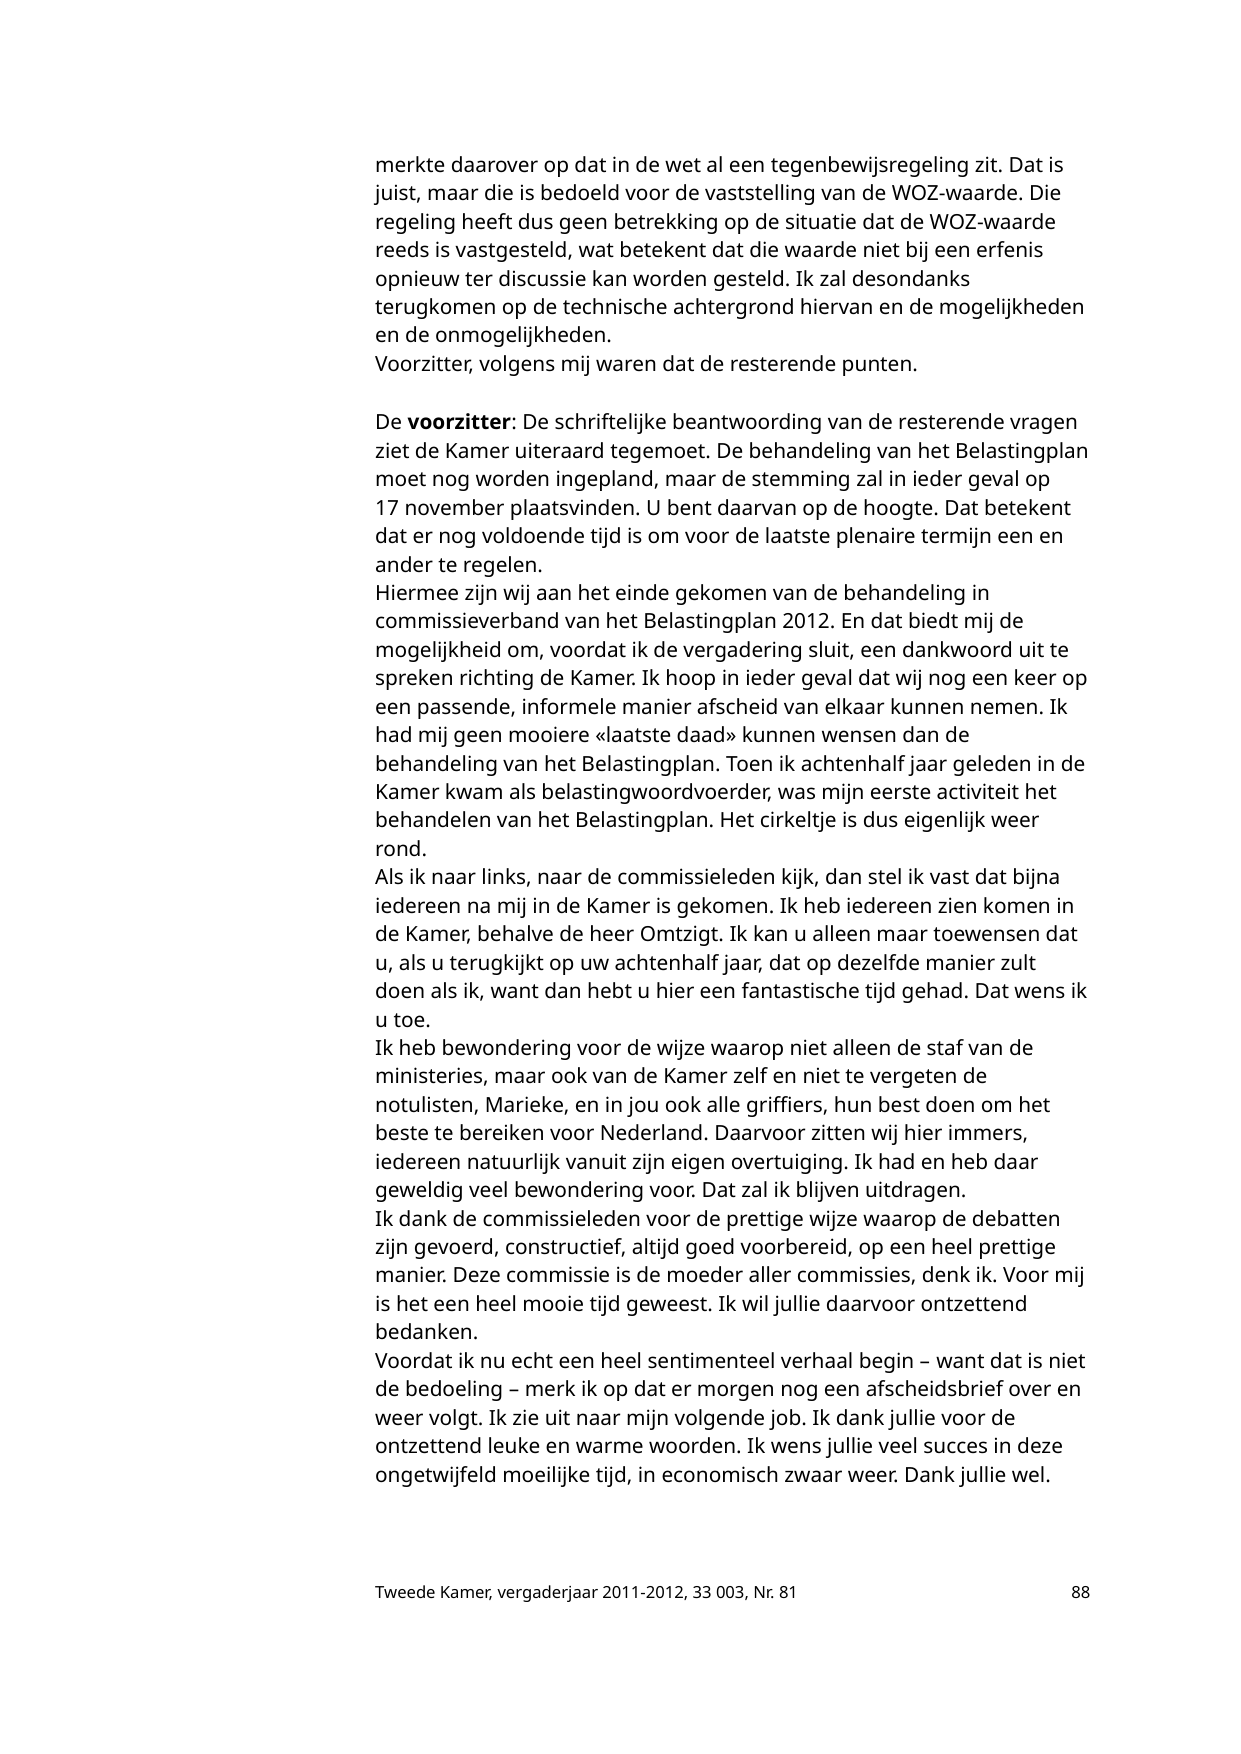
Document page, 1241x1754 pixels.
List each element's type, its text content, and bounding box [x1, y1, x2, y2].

text Voorzitter, volgens mij waren dat de resterende punten. [375, 349, 1090, 377]
text Ik dank de commissieleden voor de prettige wijze waarop de debatten zijn gevoerd, constructief, altijd goed voorbereid, op een heel prettige manier. Deze commissie is de moeder aller commissies, denk ik. Voor mij is het een heel mooie tijd geweest. Ik wil jullie daarvoor ontzettend bedanken. [375, 1204, 1090, 1346]
text Ik heb bewondering voor de wijze waarop niet alleen de staf van de ministeries, maar ook van de Kamer zelf en niet te vergeten de notulisten, Marieke, en in jou ook alle griffiers, hun best doen om het beste te bereiken voor Nederland. Daarvoor zitten wij hier immers, iedereen natuurlijk vanuit zijn eigen overtuiging. Ik had en heb daar geweldig veel bewondering voor. Dat zal ik blijven uitdragen. [375, 1033, 1090, 1204]
text Als ik naar links, naar de commissieleden kijk, dan stel ik vast dat bijna iedereen na mij in de Kamer is gekomen. Ik heb iedereen zien komen in de Kamer, behalve de heer Omtzigt. Ik kan u alleen maar toewensen dat u, als u terugkijkt op uw achtenhalf jaar, dat op dezelfde manier zult doen als ik, want dan hebt u hier een fantastische tijd gehad. Dat wens ik u toe. [375, 862, 1090, 1033]
text merkte daarover op dat in de wet al een tegenbewijsregeling zit. Dat is juist, maar die is bedoeld voor de vaststelling van de WOZ-waarde. Die regeling heeft dus geen betrekking op de situatie dat de WOZ-waarde reeds is vastgesteld, wat betekent dat die waarde niet bij een erfenis opnieuw ter discussie kan worden gesteld. Ik zal desondanks terugkomen op de technische achtergrond hiervan en de mogelijkheden en de onmogelijkheden. [375, 150, 1090, 349]
text Voordat ik nu echt een heel sentimenteel verhaal begin – want dat is niet de bedoeling – merk ik op dat er morgen nog een afscheidsbrief over en weer volgt. Ik zie uit naar mijn volgende job. Ik dank jullie voor de ontzettend leuke en warme woorden. Ik wens jullie veel succes in deze ongetwijfeld moeilijke tijd, in economisch zwaar weer. Dank jullie wel. [375, 1346, 1090, 1488]
text Hiermee zijn wij aan het einde gekomen van de behandeling in commissieverband van het Belastingplan 2012. En dat biedt mij de mogelijkheid om, voordat ik de vergadering sluit, een dankwoord uit te spreken richting de Kamer. Ik hoop in ieder geval dat wij nog een keer op een passende, informele manier afscheid van elkaar kunnen nemen. Ik had mij geen mooiere «laatste daad» kunnen wensen dan de behandeling van het Belastingplan. Toen ik achtenhalf jaar geleden in de Kamer kwam als belastingwoordvoerder, was mijn eerste activiteit het behandelen van het Belastingplan. Het cirkeltje is dus eigenlijk weer rond. [375, 578, 1090, 862]
text De voorzitter: De schriftelijke beantwoording van de resterende vragen ziet de Kamer uiteraard tegemoet. De behandeling van het Belastingplan moet nog worden ingepland, maar de stemming zal in ieder geval op 17 november plaatsvinden. U bent daarvan op de hoogte. Dat betekent dat er nog voldoende tijd is om voor de laatste plenaire termijn een en ander te regelen. [375, 407, 1090, 578]
